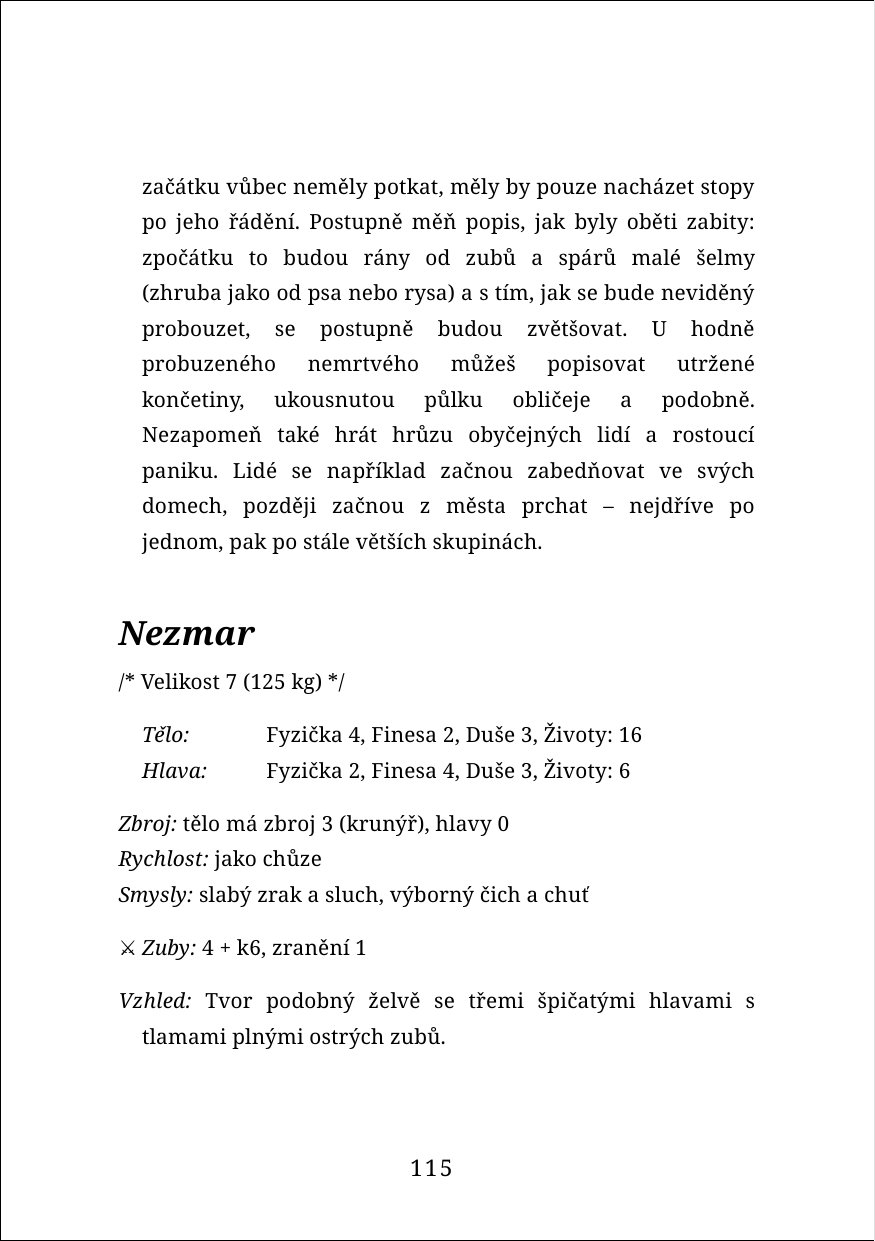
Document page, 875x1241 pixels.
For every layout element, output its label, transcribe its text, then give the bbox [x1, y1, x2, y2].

text Tělo: Fyzička 4, Finesa 2, Duše 3, Životy: 16 [142, 720, 756, 749]
subtitle Nezmar [118, 610, 756, 655]
text Vzhled: Tvor podobný želvě se třemi špičatými hlavami s tlamami plnými ostrých zubů. [118, 986, 756, 1050]
text začátku vůbec neměly potkat, měly by pouze nacházet stopy po jeho řádění. Postupně měň popis, jak byly oběti zabity: zpočátku to budou rány od zubů a spárů malé šelmy (zhruba jako od psa nebo rysa) a s tím, jak se bude neviděný probouzet, se postupně budou zvětšovat. U hodně probuzeného nemrtvého můžeš popisovat utržené končetiny, ukousnutou půlku obličeje a podobně. Nezapomeň také hrát hrůzu obyčejných lidí a rostoucí paniku. Lidé se například začnou zabedňovat ve svých domech, později začnou z města prchat – nejdříve po jednom, pak po stále větších skupinách. [118, 172, 756, 555]
text ⚔ Zuby: 4 + k6, zranění 1 [118, 933, 756, 962]
text Smysly: slabý zrak a sluch, výborný čich a chuť [118, 880, 756, 908]
text Zbroj: tělo má zbroj 3 (krunýř), hlavy 0 [118, 809, 756, 837]
text /* Velikost 7 (125 kg) */ [118, 667, 756, 695]
text Hlava: Fyzička 2, Finesa 4, Duše 3, Životy: 6 [142, 756, 756, 784]
text Rychlost: jako chůze [118, 844, 756, 873]
